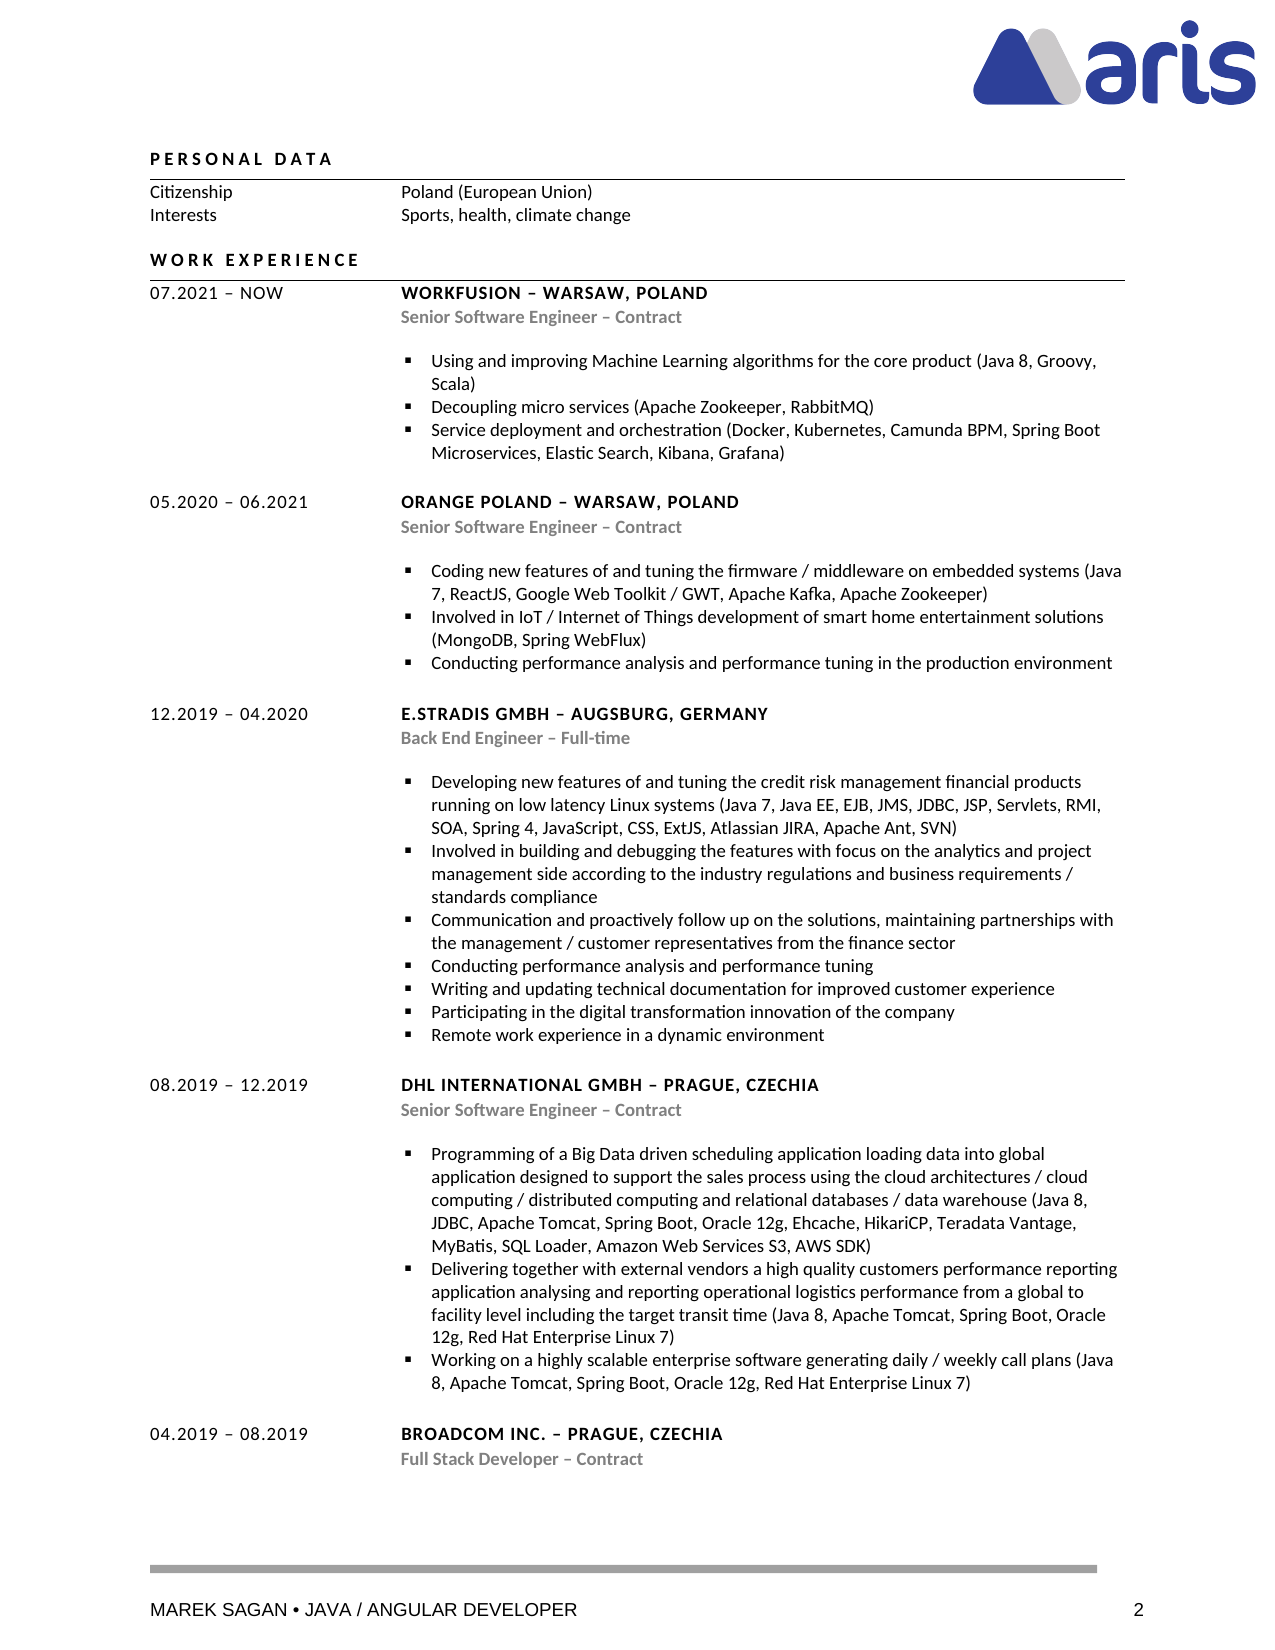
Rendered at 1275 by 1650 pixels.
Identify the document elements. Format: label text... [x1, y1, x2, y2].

subtitle WORK EXPERIENCE [150, 248, 1125, 280]
list Decoupling micro services (Apache Zookeeper, RabbitMQ) [404, 395, 1125, 418]
list Communication and proactively follow up on the solutions, maintaining partnerships with the management / customer representatives from the finance sector [404, 908, 1125, 954]
list Coding new features of and tuning the firmware / middleware on embedded systems (Java 7, ReactJS, Google Web Toolkit / GWT, Apache Kafka, Apache Zookeeper) [404, 559, 1125, 605]
text Back End Engineer – Full-time [150, 725, 1125, 750]
list Using and improving Machine Learning algorithms for the core product (Java 8, Groovy, Scala) [404, 349, 1125, 395]
list Conducting performance analysis and performance tuning in the production environment [404, 651, 1125, 674]
list Participating in the digital transformation innovation of the company [404, 1000, 1125, 1023]
list Involved in building and debugging the features with focus on the analytics and project management side according to the industry regulations and business requirements / standards compliance [404, 839, 1125, 908]
list Service deployment and orchestration (Docker, Kubernetes, Camunda BPM, Spring Boot Microservices, Elastic Search, Kibana, Grafana) [404, 418, 1125, 464]
list Writing and updating technical documentation for improved customer experience [404, 977, 1125, 1000]
text Senior Software Engineer – Contract [150, 1097, 1125, 1122]
text 08.2019 – 12.2019 DHL International GmbH – Prague, Czechia [150, 1074, 1125, 1097]
list Developing new features of and tuning the credit risk management financial products running on low latency Linux systems (Java 7, Java EE, EJB, JMS, JDBC, JSP, Servlets, RMI, SOA, Spring 4, JavaScript, CSS, ExtJS, Atlassian JIRA, Apache Ant, SVN) [404, 771, 1125, 839]
text Senior Software Engineer – Contract [150, 513, 1125, 538]
list Delivering together with external vendors a high quality customers performance reporting application analysing and reporting operational logistics performance from a global to facility level including the target transit time (Java 8, Apache Tomcat, Spring Boot, Oracle 12g, Red Hat Enterprise Linux 7) [404, 1257, 1125, 1349]
text Full Stack Developer – Contract [150, 1445, 1125, 1470]
list Working on a highly scalable enterprise software generating daily / weekly call plans (Java 8, Apache Tomcat, Spring Boot, Oracle 12g, Red Hat Enterprise Linux 7) [404, 1349, 1125, 1394]
picture [973, 20, 1256, 105]
subtitle PERSONAL DATA [150, 147, 1125, 179]
list Involved in IoT / Internet of Things development of smart home entertainment solutions (MongoDB, Spring WebFlux) [404, 605, 1125, 651]
list Programming of a Big Data driven scheduling application loading data into global application designed to support the sales process using the cloud architectures / cloud computing / distributed computing and relational databases / data warehouse (Java 8, JDBC, Apache Tomcat, Spring Boot, Oracle 12g, Ehcache, HikariCP, Teradata Vantage, MyBatis, SQL Loader, Amazon Web Services S3, AWS SDK) [404, 1142, 1125, 1257]
text Senior Software Engineer – Contract [150, 304, 1125, 329]
text Citizenship Poland (European Union) [150, 180, 1125, 203]
text Interests Sports, health, climate change [150, 203, 1125, 226]
list Remote work experience in a dynamic environment [404, 1023, 1125, 1046]
text 05.2020 – 06.2021 Orange Poland – Warsaw, Poland [150, 491, 1125, 513]
text 12.2019 – 04.2020 E.STRADIS GmbH – Augsburg, Germany [150, 702, 1125, 725]
text 04.2019 – 08.2019 Broadcom Inc. – Prague, Czechia [150, 1422, 1125, 1445]
list Conducting performance analysis and performance tuning [404, 954, 1125, 977]
text 07.2021 – NOW WORKFUSIOn – Warsaw, Poland [150, 281, 1125, 304]
